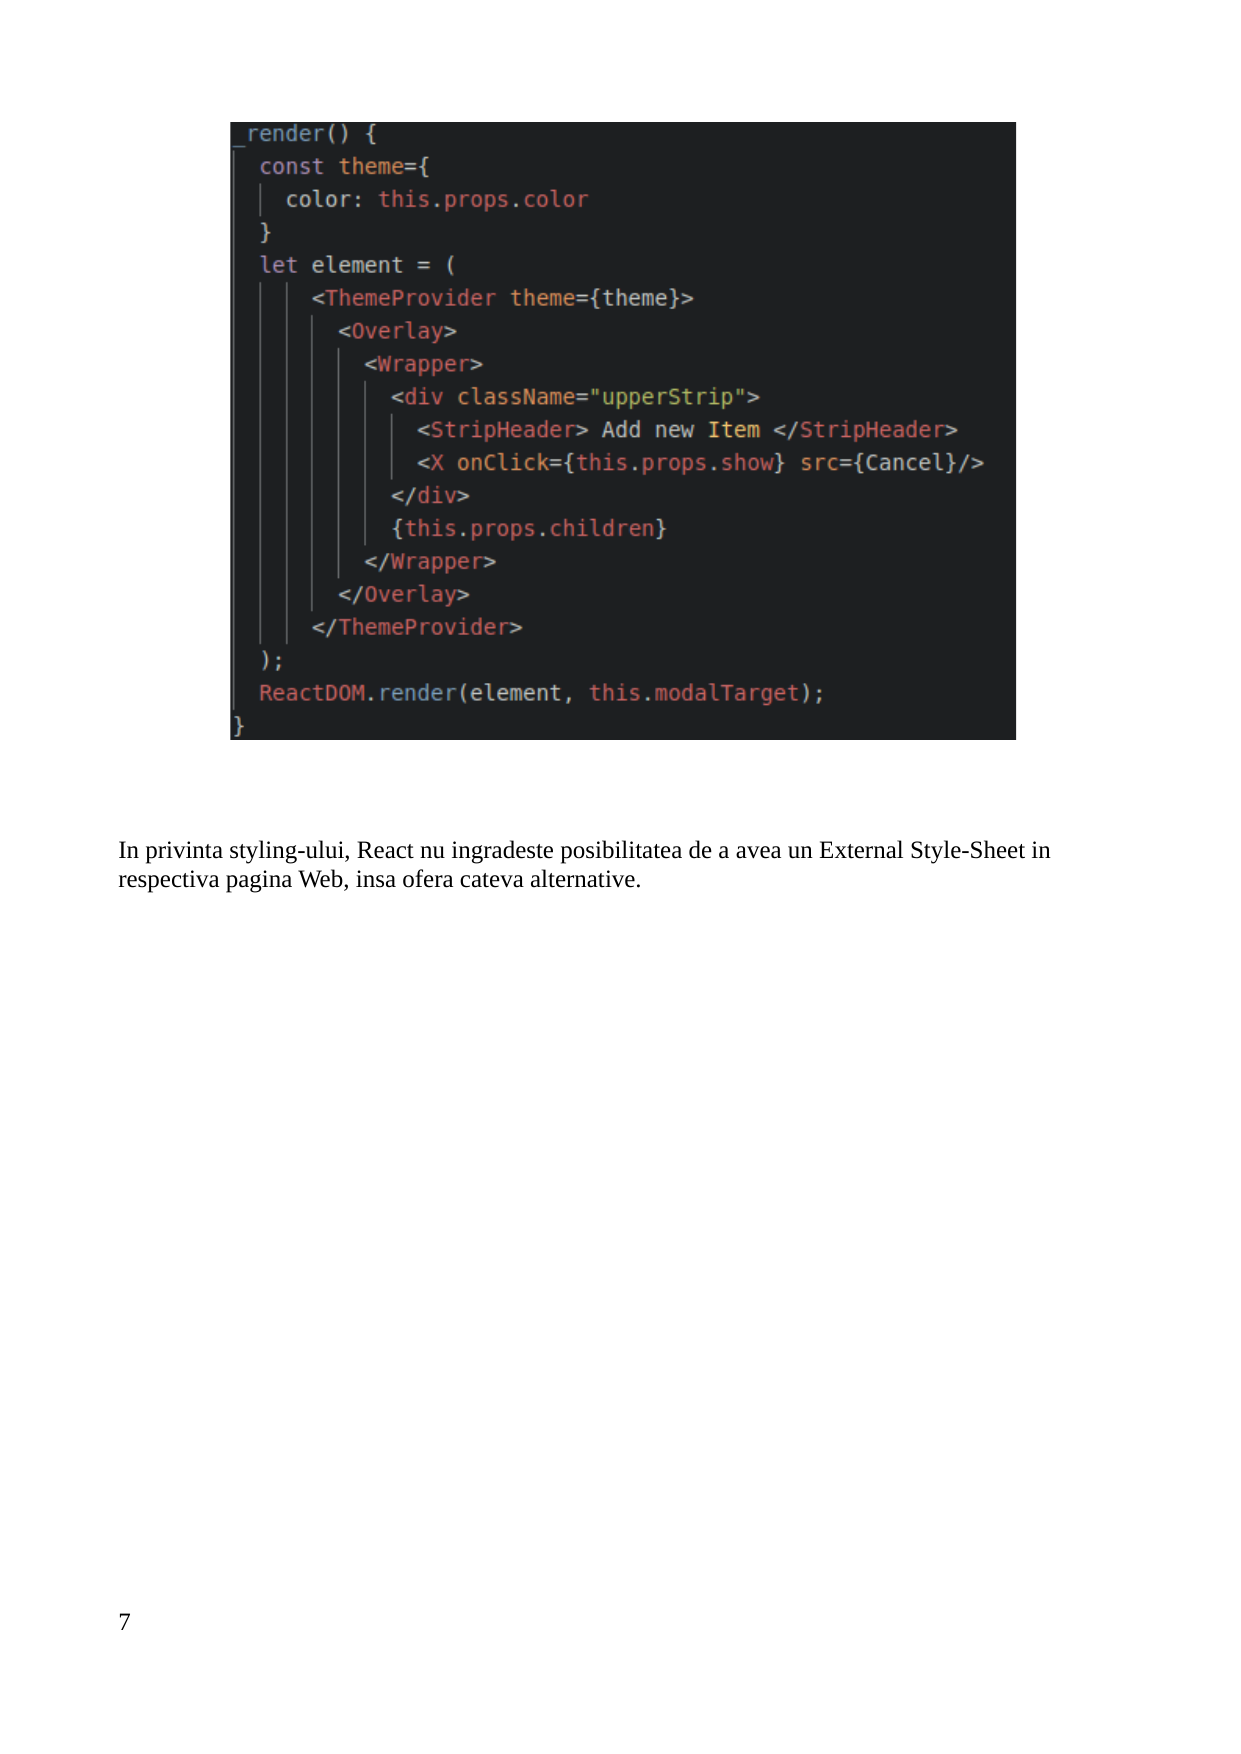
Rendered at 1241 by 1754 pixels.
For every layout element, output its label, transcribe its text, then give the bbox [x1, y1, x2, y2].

text In privinta styling-ului, React nu ingradeste posibilitatea de a avea un External Style-Sheet in respectiva pagina Web, insa ofera cateva alternative. [118, 835, 1122, 893]
picture [230, 122, 1017, 740]
